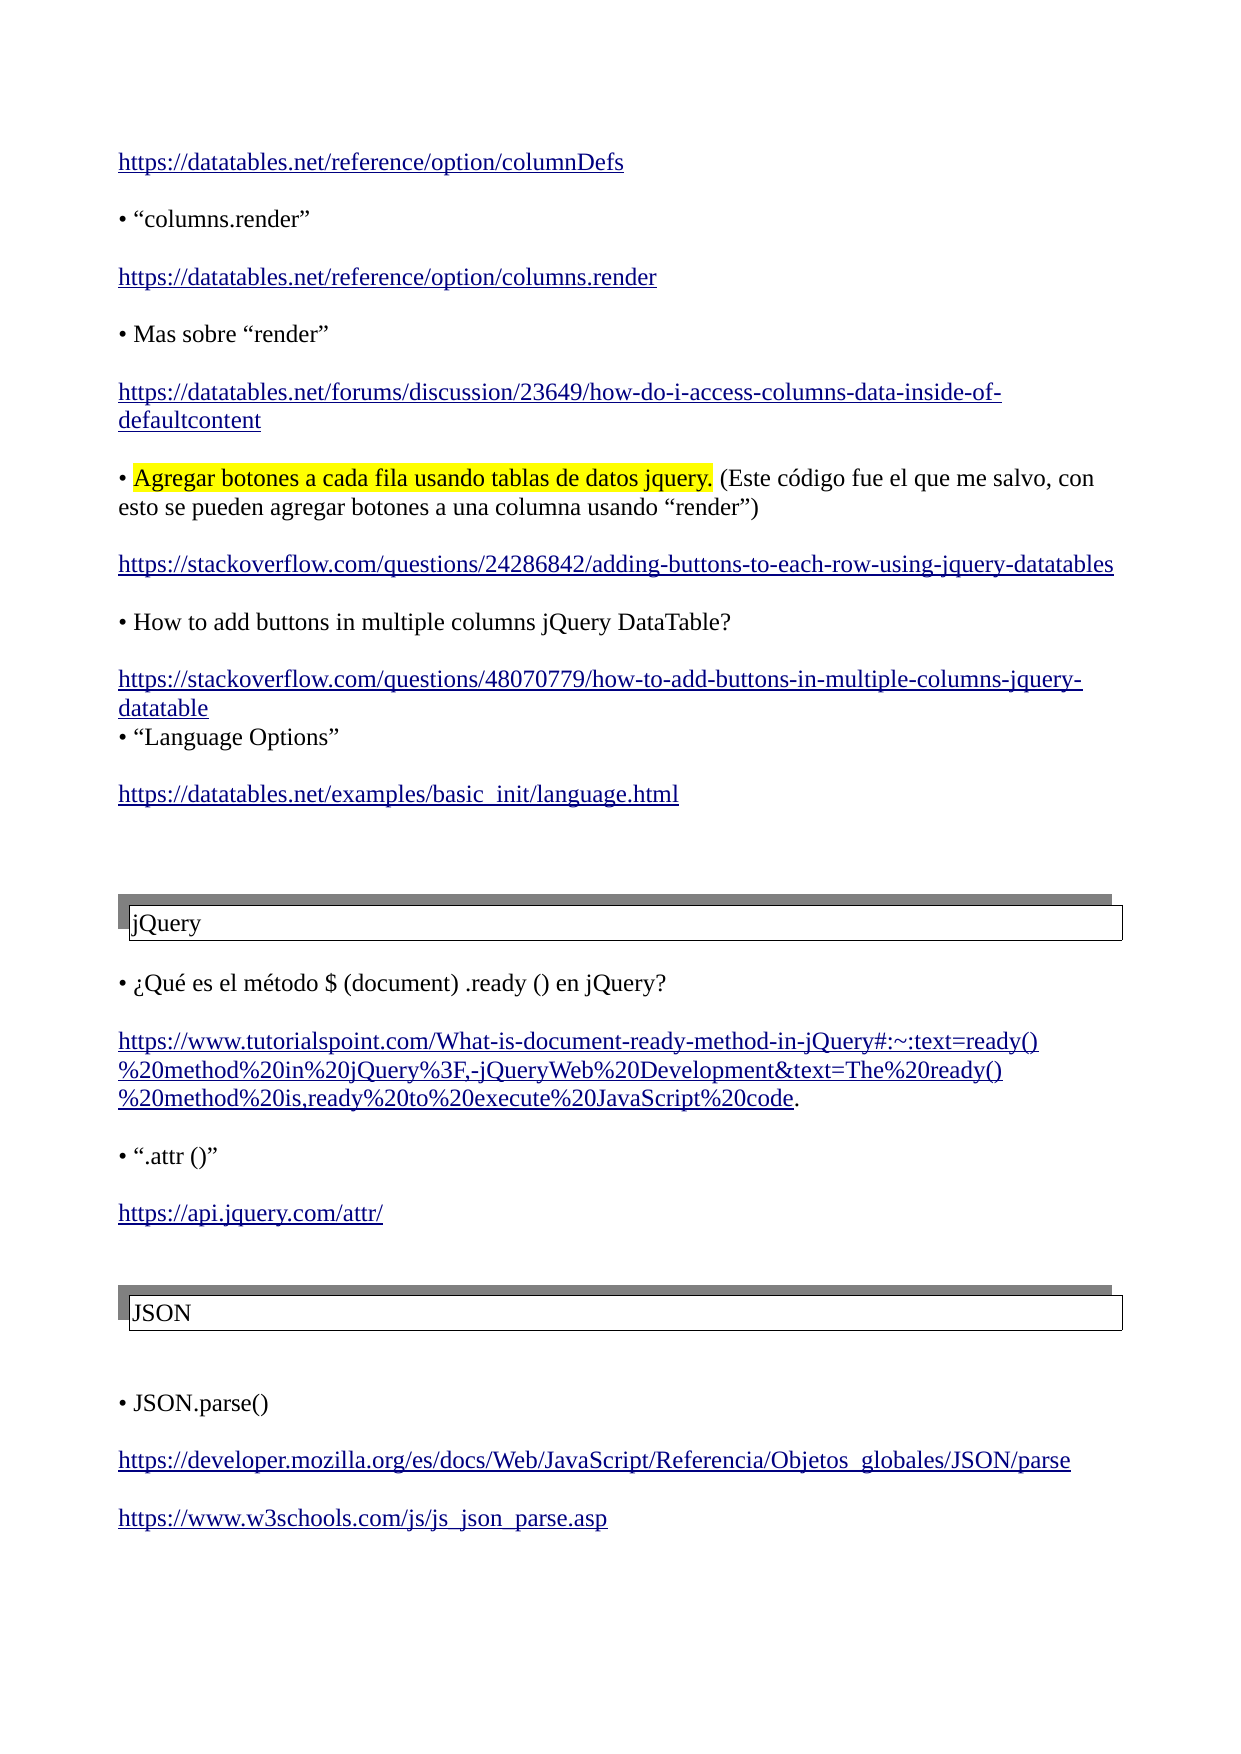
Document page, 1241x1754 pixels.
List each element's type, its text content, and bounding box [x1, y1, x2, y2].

text https://stackoverflow.com/questions/24286842/adding-buttons-to-each-row-using-jquery-datatables [118, 549, 1122, 578]
text https://datatables.net/examples/basic_init/language.html [118, 779, 1122, 808]
text https://datatables.net/reference/option/columnDefs [118, 147, 1122, 176]
text https://www.w3schools.com/js/js_json_parse.asp [118, 1503, 1122, 1531]
text https://stackoverflow.com/questions/48070779/how-to-add-buttons-in-multiple-columns-jquery-datatable [118, 664, 1122, 722]
text • JSON.parse() [118, 1388, 1122, 1416]
text • Agregar botones a cada fila usando tablas de datos jquery. (Este código fue el que me salvo, con esto se pueden agregar botones a una columna usando “render”) [118, 463, 1122, 521]
text https://www.tutorialspoint.com/What-is-document-ready-method-in-jQuery#:~:text=ready()%20method%20in%20jQuery%3F,-jQueryWeb%20Development&text=The%20ready()%20method%20is,ready%20to%20execute%20JavaScript%20code. [118, 1026, 1122, 1112]
text • ¿Qué es el método $ (document) .ready () en jQuery? [118, 968, 1122, 997]
text JSON [130, 1296, 1122, 1330]
text https://developer.mozilla.org/es/docs/Web/JavaScript/Referencia/Objetos_globales/JSON/parse [118, 1445, 1122, 1474]
text • Mas sobre “render” [118, 319, 1122, 348]
text https://api.jquery.com/attr/ [118, 1198, 1122, 1227]
text • How to add buttons in multiple columns jQuery DataTable? [118, 607, 1122, 636]
text • “Language Options” [118, 722, 1122, 751]
text jQuery [130, 906, 1122, 940]
text https://datatables.net/reference/option/columns.render [118, 262, 1122, 291]
text • “columns.render” [118, 204, 1122, 233]
text https://datatables.net/forums/discussion/23649/how-do-i-access-columns-data-inside-of-defaultcontent [118, 377, 1122, 434]
text • “.attr ()” [118, 1141, 1122, 1170]
